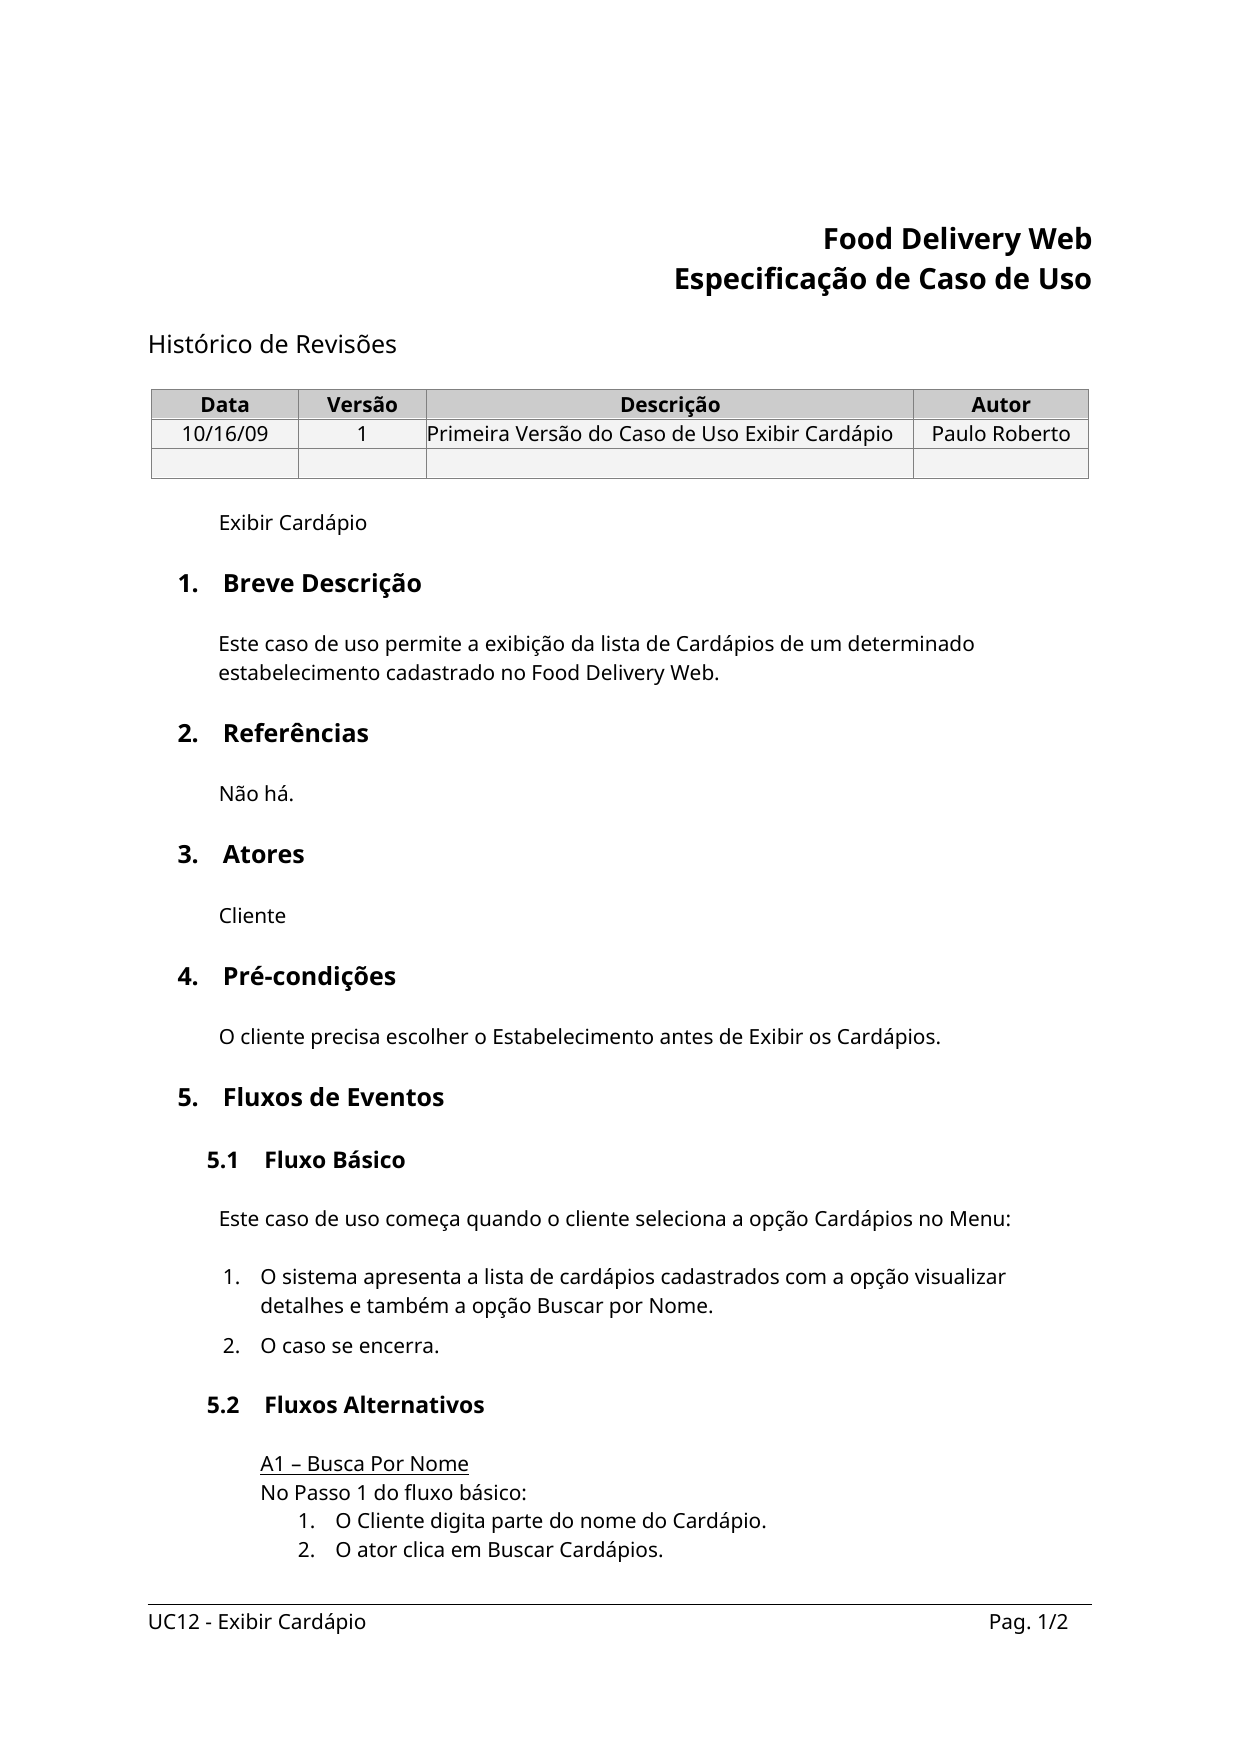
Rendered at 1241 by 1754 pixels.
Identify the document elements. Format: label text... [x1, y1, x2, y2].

table_cell [299, 449, 426, 477]
text Food Delivery Web [148, 219, 1092, 258]
table_header Versão [299, 390, 426, 418]
text Cliente [148, 901, 1092, 929]
table_cell 1 [299, 420, 426, 448]
text O cliente precisa escolher o Estabelecimento antes de Exibir os Cardápios. [148, 1022, 1092, 1051]
text Histórico de Revisões [148, 326, 1092, 361]
table_header Autor [914, 390, 1088, 418]
table_header Descrição [427, 390, 913, 418]
text A1 – Busca Por Nome [260, 1449, 1092, 1478]
subtitle Atores [148, 837, 1092, 871]
subtitle Fluxos Alternativos [177, 1389, 1092, 1420]
text Este caso de uso permite a exibição da lista de Cardápios de um determinado estabelecimento cadastrado no Food Delivery Web. [218, 629, 1092, 686]
subtitle Fluxos de Eventos [148, 1080, 1092, 1114]
list O ator clica em Buscar Cardápios. [298, 1535, 1092, 1563]
text No Passo 1 do fluxo básico: [260, 1478, 1092, 1506]
table_cell Paulo Roberto [914, 420, 1088, 448]
subtitle Pré-condições [148, 959, 1092, 993]
list O caso se encerra. [223, 1331, 1092, 1359]
table_cell [152, 449, 298, 477]
subtitle Referências [148, 716, 1092, 750]
table_cell Primeira Versão do Caso de Uso Exibir Cardápio [427, 420, 913, 448]
subtitle Breve Descrição [148, 566, 1092, 600]
table_cell [427, 449, 913, 477]
table_header Data [152, 390, 298, 418]
list O Cliente digita parte do nome do Cardápio. [298, 1506, 1092, 1535]
text Não há. [148, 779, 1092, 808]
subtitle Fluxo Básico [177, 1144, 1092, 1175]
table_cell [914, 449, 1088, 477]
text Este caso de uso começa quando o cliente seleciona a opção Cardápios no Menu: [148, 1204, 1092, 1233]
text Exibir Cardápio [148, 508, 1092, 536]
text Especificação de Caso de Uso [185, 258, 1092, 298]
list O sistema apresenta a lista de cardápios cadastrados com a opção visualizar detalhes e também a opção Buscar por Nome. [223, 1262, 1092, 1319]
table_cell 16/10/09 [152, 420, 298, 448]
